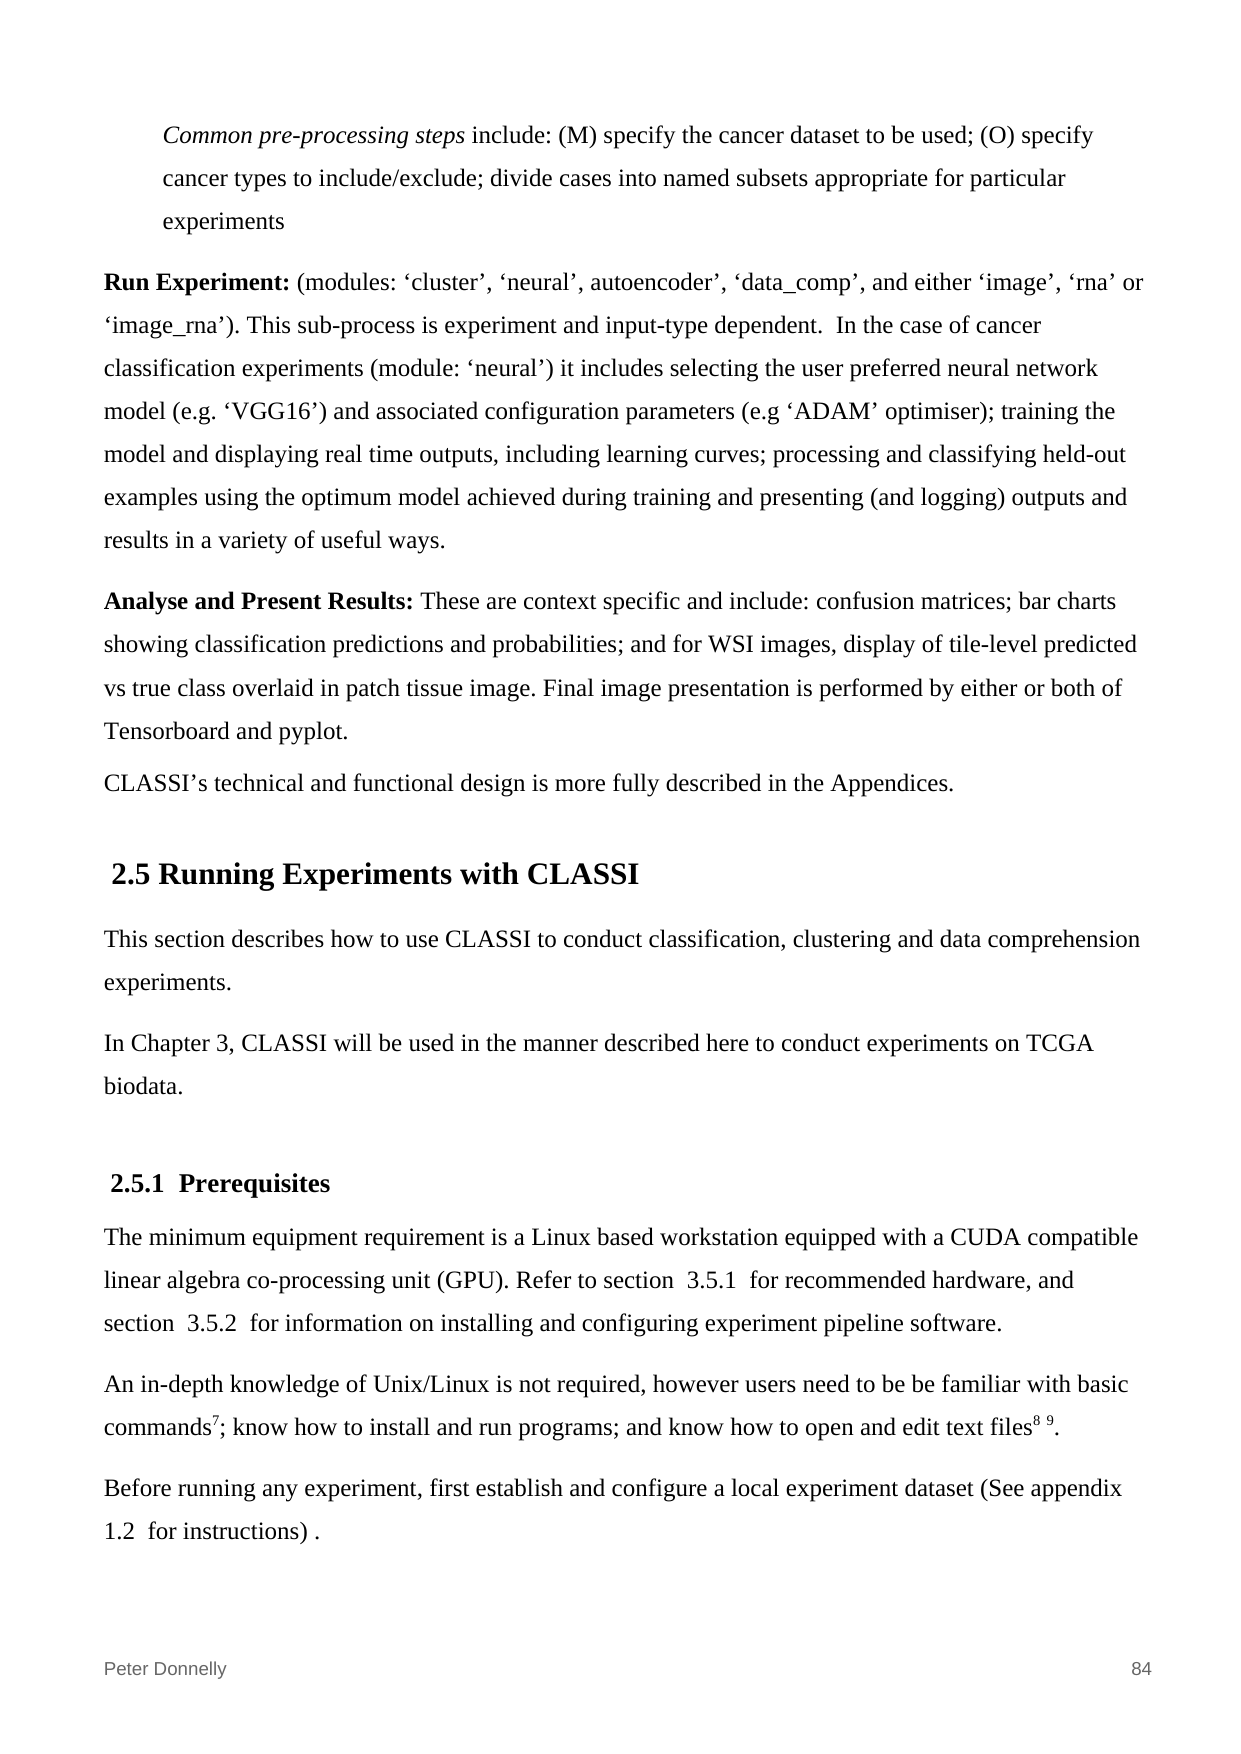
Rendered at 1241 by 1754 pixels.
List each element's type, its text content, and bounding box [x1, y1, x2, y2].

text In Chapter 3, CLASSI will be used in the manner described here to conduct experiments on TCGA biodata. [103, 1028, 1146, 1099]
text An in-depth knowledge of Unix/Linux is not required, however users need to be be familiar with basic commands; know how to install and run programs; and know how to open and edit text files . [103, 1369, 1146, 1441]
subtitle Prerequisites [103, 1167, 1146, 1198]
subtitle Running Experiments with CLASSI [103, 855, 1146, 891]
text This section describes how to use CLASSI to conduct classification, clustering and data comprehension experiments. [103, 924, 1146, 996]
text Common pre-processing steps include: (M) specify the cancer dataset to be used; (O) specify cancer types to include/exclude; divide cases into named subsets appropriate for particular experiments [162, 120, 1146, 235]
text Analyse and Present Results: These are context specific and include: confusion matrices; bar charts showing classification predictions and probabilities; and for WSI images, display of tile-level predicted vs true class overlaid in patch tissue image. Final image presentation is performed by either or both of Tensorboard and pyplot. [103, 586, 1146, 744]
text CLASSI’s technical and functional design is more fully described in the Appendices. [103, 768, 1146, 797]
text The minimum equipment requirement is a Linux based workstation equipped with a CUDA compatible linear algebra co-processing unit (GPU). Refer to section 3.5.1 for recommended hardware, and section 3.5.2 for information on installing and configuring experiment pipeline software. [103, 1222, 1146, 1337]
text Run Experiment: (modules: ‘cluster’, ‘neural’, autoencoder’, ‘data_comp’, and either ‘image’, ‘rna’ or ‘image_rna’). This sub-process is experiment and input-type dependent. In the case of cancer classification experiments (module: ‘neural’) it includes selecting the user preferred neural network model (e.g. ‘VGG16’) and associated configuration parameters (e.g ‘ADAM’ optimiser); training the model and displaying real time outputs, including learning curves; processing and classifying held-out examples using the optimum model achieved during training and presenting (and logging) outputs and results in a variety of useful ways. [103, 267, 1146, 554]
text Before running any experiment, first establish and configure a local experiment dataset (See appendix 1.2 for instructions) . [103, 1473, 1146, 1545]
